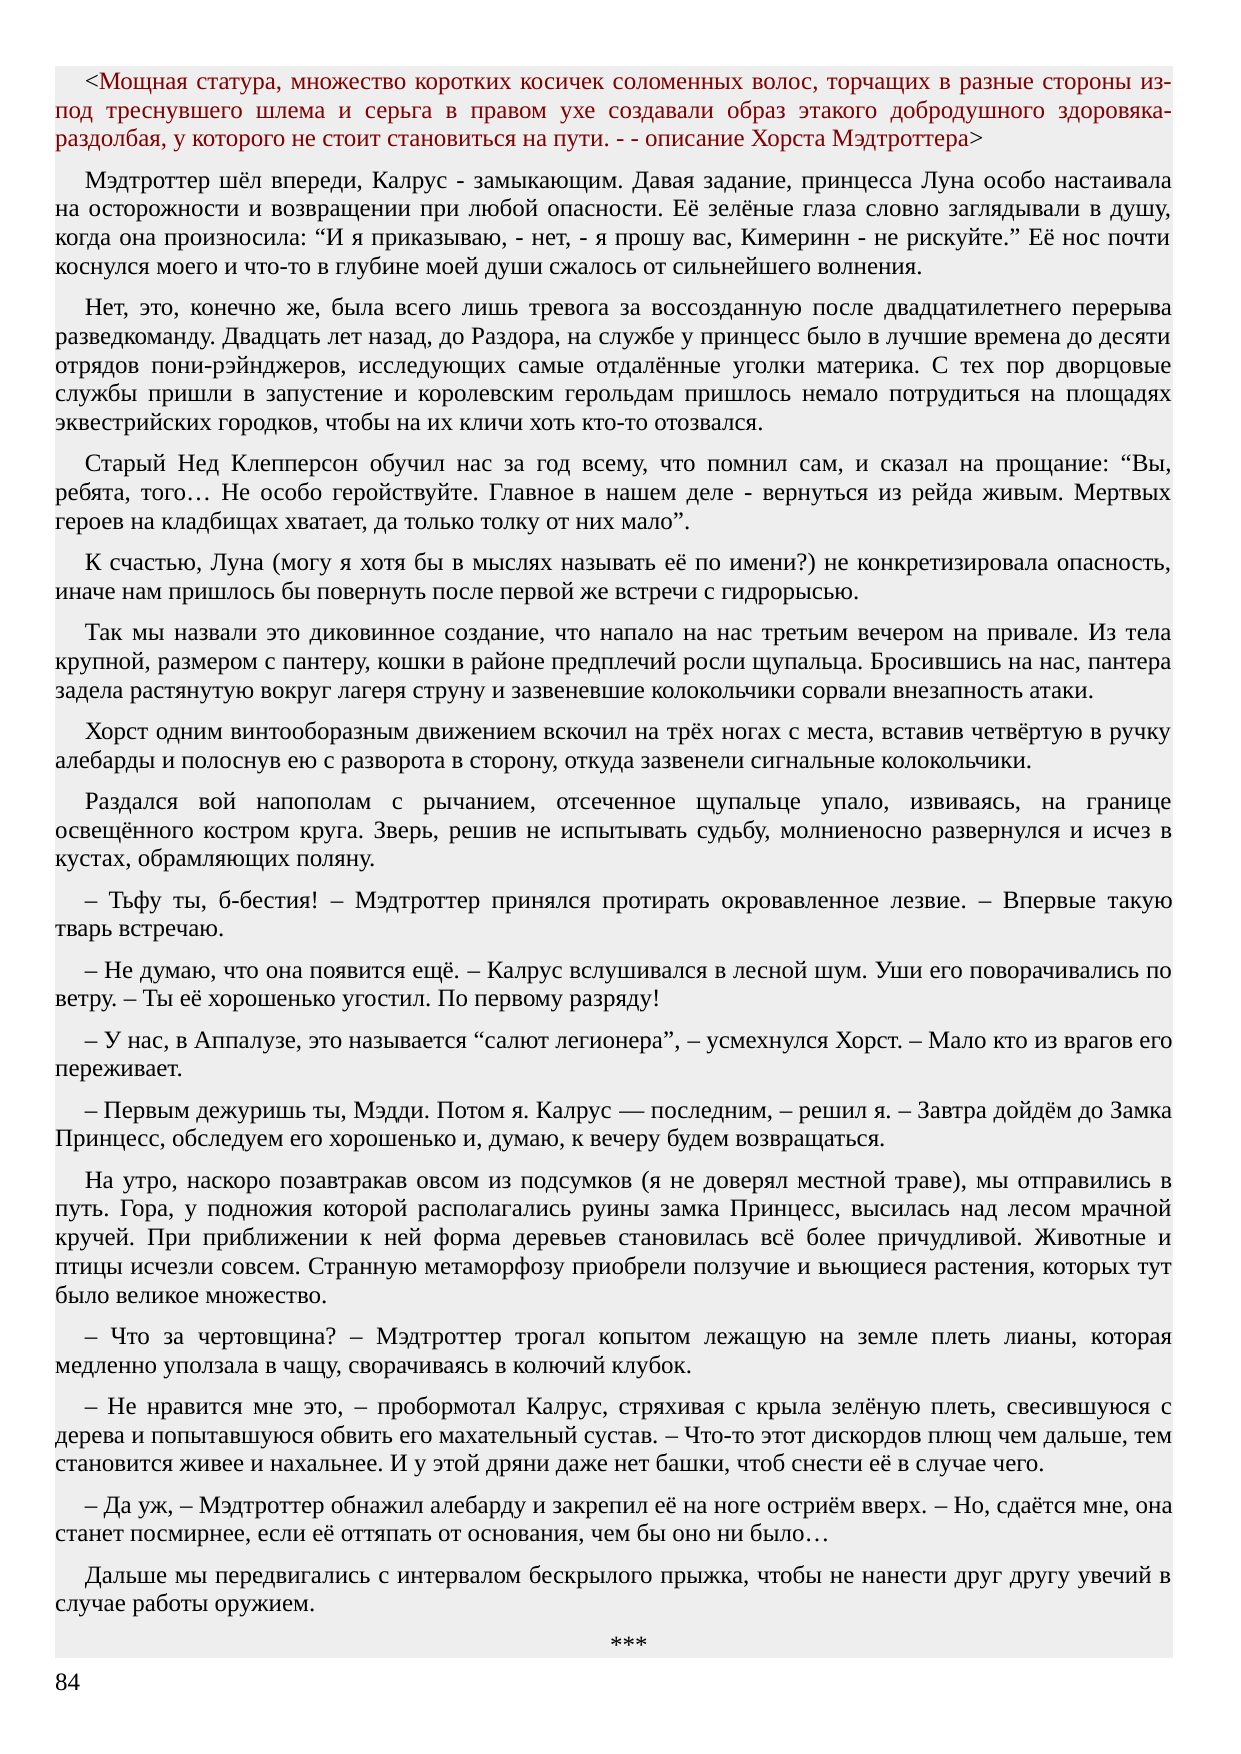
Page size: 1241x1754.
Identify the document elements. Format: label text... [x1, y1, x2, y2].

text Старый Нед Клепперсон обучил нас за год всему, что помнил сам, и сказал на прощание: “Вы, ребята, того… Не особо геройствуйте. Главное в нашем деле - вернуться из рейда живым. Мертвых героев на кладбищах хватает, да только толку от них мало”. [55, 448, 1173, 535]
text Дальше мы передвигались с интервалом бескрылого прыжка, чтобы не нанести друг другу увечий в случае работы оружием. [55, 1560, 1173, 1617]
text Мэдтроттер шёл впереди, Калрус - замыкающим. Давая задание, принцесса Луна особо настаивала на осторожности и возвращении при любой опасности. Её зелёные глаза словно заглядывали в душу, когда она произносила: “И я приказываю, - нет, - я прошу вас, Кимеринн - не рискуйте.” Её нос почти коснулся моего и что-то в глубине моей души сжалось от сильнейшего волнения. [55, 165, 1173, 280]
text *** [55, 1630, 1173, 1658]
text На утро, наскоро позавтракав овсом из подсумков (я не доверял местной траве), мы отправились в путь. Гора, у подножия которой располагались руины замка Принцесс, высилась над лесом мрачной кручей. При приближении к ней форма деревьев становилась всё более причудливой. Животные и птицы исчезли совсем. Странную метаморфозу приобрели ползучие и вьющиеся растения, которых тут было великое множество. [55, 1165, 1173, 1308]
text Хорст одним винтооборазным движением вскочил на трёх ногах с места, вставив четвёртую в ручку алебарды и полоснув ею с разворота в сторону, откуда зазвенели сигнальные колокольчики. [55, 716, 1173, 773]
text К счастью, Луна (могу я хотя бы в мыслях называть её по имени?) не конкретизировала опасность, иначе нам пришлось бы повернуть после первой же встречи с гидрорысью. [55, 547, 1173, 605]
text – У нас, в Аппалузе, это называется “салют легионера”, – усмехнулся Хорст. – Мало кто из врагов его переживает. [55, 1025, 1173, 1082]
text – Не нравится мне это, – пробормотал Калрус, стряхивая с крыла зелёную плеть, свесившуюся с дерева и попытавшуюся обвить его махательный сустав. – Что-то этот дискордов плющ чем дальше, тем становится живее и нахальнее. И у этой дряни даже нет башки, чтоб снести её в случае чего. [55, 1391, 1173, 1477]
text Так мы назвали это диковинное создание, что напало на нас третьим вечером на привале. Из тела крупной, размером с пантеру, кошки в районе предплечий росли щупальца. Бросившись на нас, пантера задела растянутую вокруг лагеря струну и зазвеневшие колокольчики сорвали внезапность атаки. [55, 617, 1173, 703]
text – Что за чертовщина? – Мэдтроттер трогал копытом лежащую на земле плеть лианы, которая медленно уползала в чащу, сворачиваясь в колючий клубок. [55, 1321, 1173, 1378]
text Раздался вой напополам с рычанием, отсеченное щупальце упало, извиваясь, на границе освещённого костром круга. Зверь, решив не испытывать судьбу, молниеносно развернулся и исчез в кустах, обрамляющих поляну. [55, 786, 1173, 872]
text – Не думаю, что она появится ещё. – Калрус вслушивался в лесной шум. Уши его поворачивались по ветру. – Ты её хорошенько угостил. По первому разряду! [55, 955, 1173, 1012]
text <Мощная статура, множество коротких косичек соломенных волос, торчащих в разные стороны из-под треснувшего шлема и серьга в правом ухе создавали образ этакого добродушного здоровяка-раздолбая, у которого не стоит становиться на пути. - - описание Хорста Мэдтроттера> [55, 66, 1173, 152]
text Нет, это, конечно же, была всего лишь тревога за воссозданную после двадцатилетнего перерыва разведкоманду. Двадцать лет назад, до Раздора, на службе у принцесс было в лучшие времена до десяти отрядов пони-рэйнджеров, исследующих самые отдалённые уголки материка. С тех пор дворцовые службы пришли в запустение и королевским герольдам пришлось немало потрудиться на площадях эквестрийских городков, чтобы на их кличи хоть кто-то отозвался. [55, 292, 1173, 436]
text – Тьфу ты, б-бестия! – Мэдтроттер принялся протирать окровавленное лезвие. – Впервые такую тварь встречаю. [55, 885, 1173, 942]
text – Да уж, – Мэдтроттер обнажил алебарду и закрепил её на ноге остриём вверх. – Но, сдаётся мне, она станет посмирнее, если её оттяпать от основания, чем бы оно ни было… [55, 1490, 1173, 1547]
text – Первым дежуришь ты, Мэдди. Потом я. Калрус — последним, – решил я. – Завтра дойдём до Замка Принцесс, обследуем его хорошенько и, думаю, к вечеру будем возвращаться. [55, 1095, 1173, 1152]
